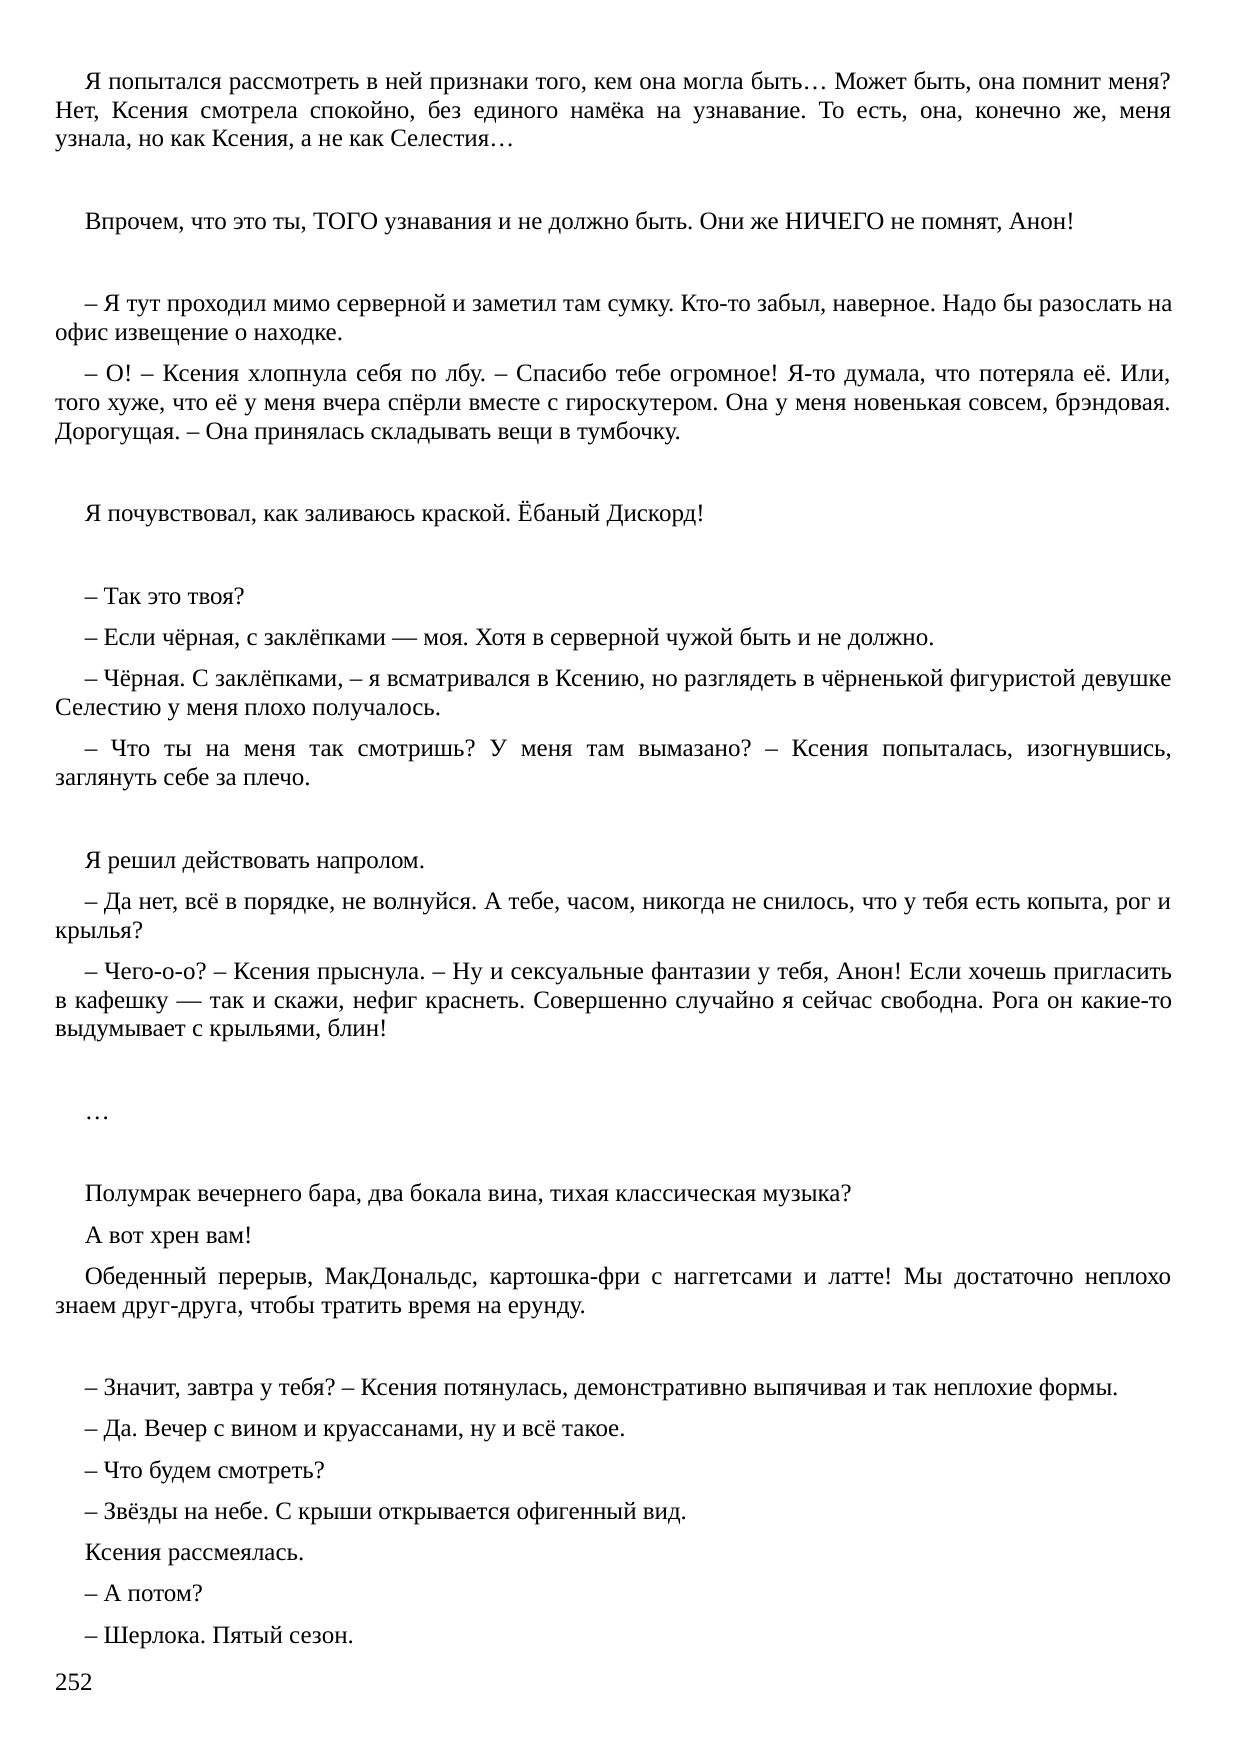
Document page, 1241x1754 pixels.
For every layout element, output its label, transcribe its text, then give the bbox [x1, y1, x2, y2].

text – Да нет, всё в порядке, не волнуйся. А тебе, часом, никогда не снилось, что у тебя есть копыта, рог и крылья? [55, 886, 1173, 943]
text … [55, 1096, 1173, 1125]
text – Значит, завтра у тебя? – Ксения потянулась, демонстративно выпячивая и так неплохие формы. [55, 1372, 1173, 1401]
text – О! – Ксения хлопнула себя по лбу. – Спасибо тебе огромное! Я-то думала, что потеряла её. Или, того хуже, что её у меня вчера спёрли вместе с гироскутером. Она у меня новенькая совсем, брэндовая. Дорогущая. – Она принялась складывать вещи в тумбочку. [55, 358, 1173, 445]
text – Чего-о-о? – Ксения прыснула. – Ну и сексуальные фантазии у тебя, Анон! Если хочешь пригласить в кафешку — так и скажи, нефиг краснеть. Совершенно случайно я сейчас свободна. Рога он какие-то выдумывает с крыльями, блин! [55, 956, 1173, 1042]
text Полумрак вечернего бара, два бокала вина, тихая классическая музыка? [55, 1178, 1173, 1207]
text Ксения рассмеялась. [55, 1537, 1173, 1566]
text – Если чёрная, с заклёпками — моя. Хотя в серверной чужой быть и не должно. [55, 622, 1173, 651]
text Впрочем, что это ты, ТОГО узнавания и не должно быть. Они же НИЧЕГО не помнят, Анон! [55, 206, 1173, 235]
text – Звёзды на небе. С крыши открывается офигенный вид. [55, 1496, 1173, 1525]
text – Так это твоя? [55, 581, 1173, 610]
text Я попытался рассмотреть в ней признаки того, кем она могла быть… Может быть, она помнит меня? Нет, Ксения смотрела спокойно, без единого намёка на узнавание. То есть, она, конечно же, меня узнала, но как Ксения, а не как Селестия… [55, 66, 1173, 152]
text Я почувствовал, как заливаюсь краской. Ёбаный Дискорд! [55, 498, 1173, 527]
text Обеденный перерыв, МакДональдс, картошка-фри с наггетсами и латте! Мы достаточно неплохо знаем друг-друга, чтобы тратить время на ерунду. [55, 1261, 1173, 1318]
text – Что ты на меня так смотришь? У меня там вымазано? – Ксения попыталась, изогнувшись, заглянуть себе за плечо. [55, 733, 1173, 791]
text Я решил действовать напролом. [55, 845, 1173, 873]
text – Шерлока. Пятый сезон. [55, 1620, 1173, 1648]
text – Что будем смотреть? [55, 1455, 1173, 1483]
text – Я тут проходил мимо серверной и заметил там сумку. Кто-то забыл, наверное. Надо бы разослать на офис извещение о находке. [55, 288, 1173, 346]
text – Чёрная. С заклёпками, – я всматривался в Ксению, но разглядеть в чёрненькой фигуристой девушке Селестию у меня плохо получалось. [55, 663, 1173, 721]
text – А потом? [55, 1578, 1173, 1607]
text А вот хрен вам! [55, 1220, 1173, 1248]
text – Да. Вечер с вином и круассанами, ну и всё такое. [55, 1413, 1173, 1442]
